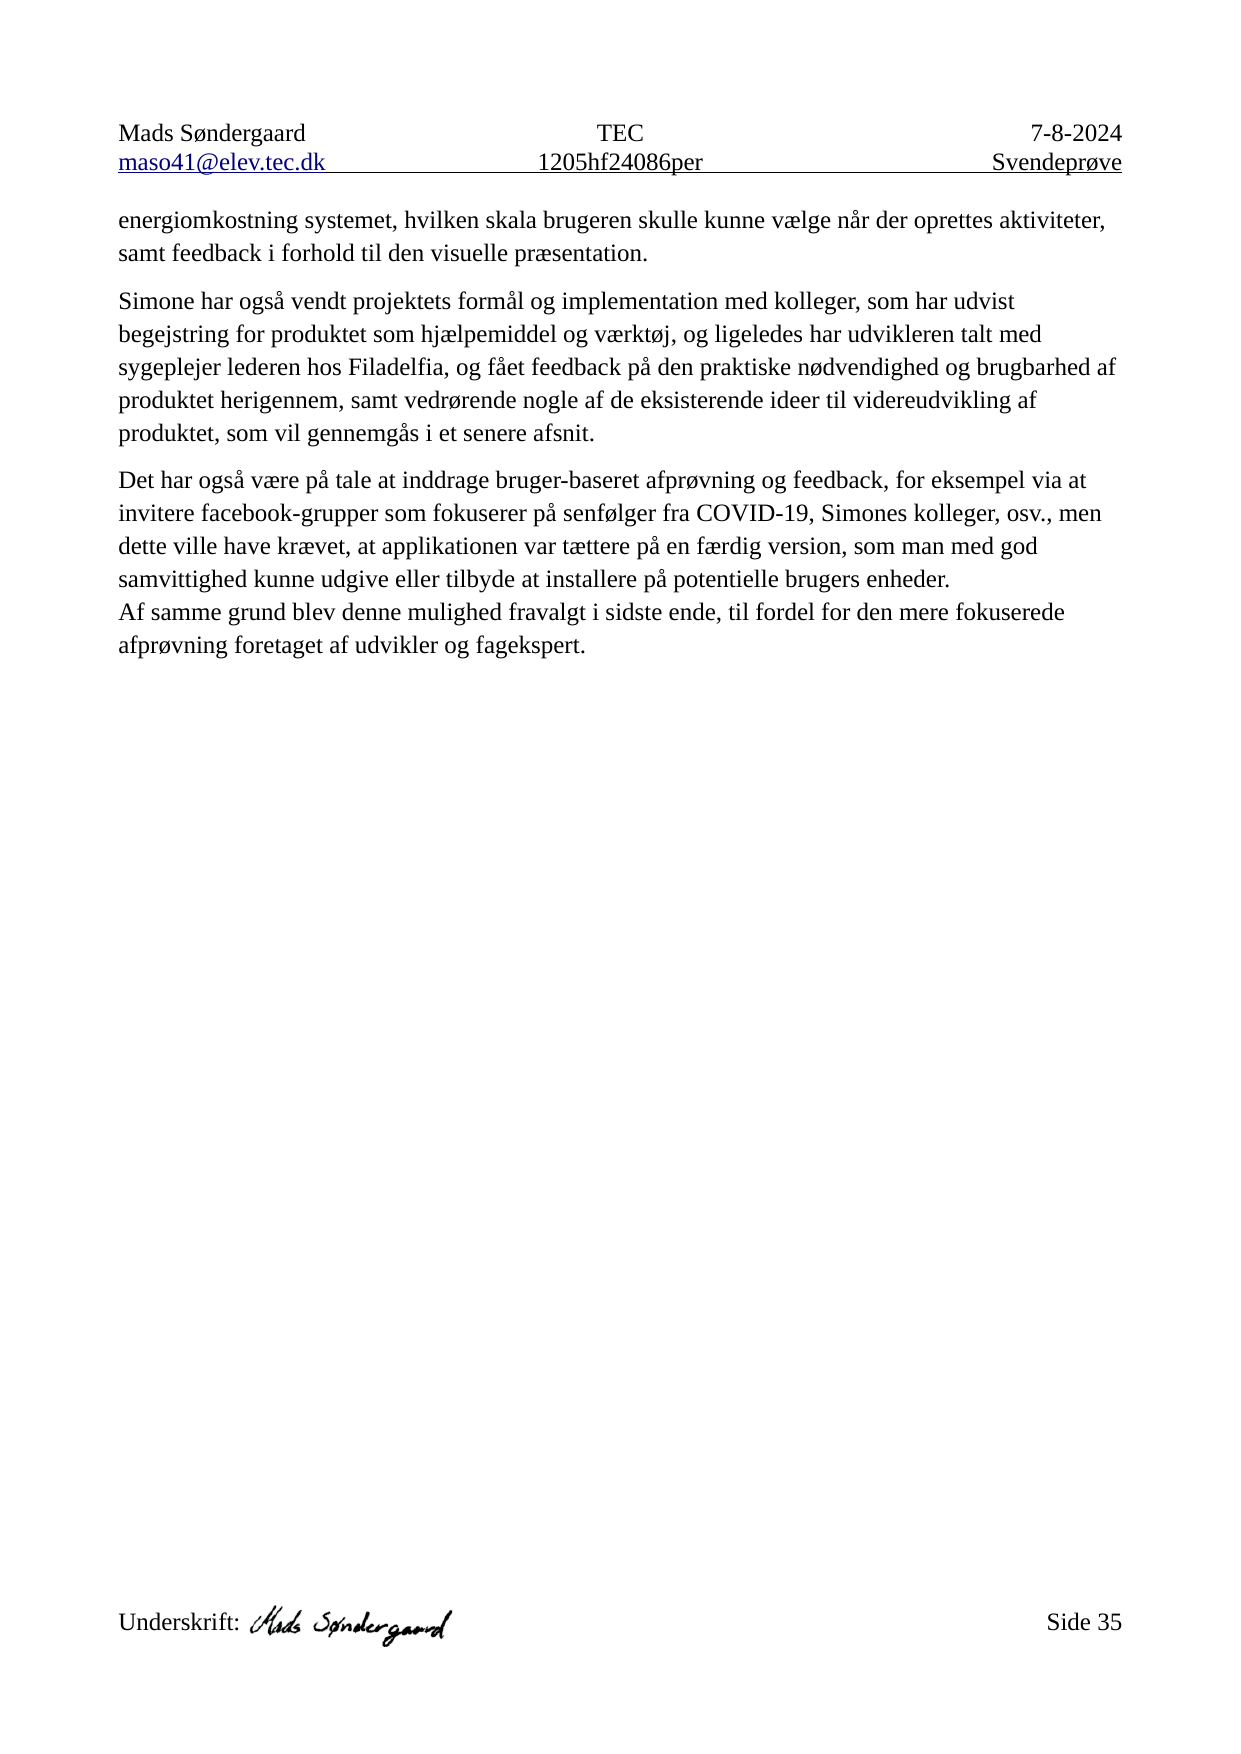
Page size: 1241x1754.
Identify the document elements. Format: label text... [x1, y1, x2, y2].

text energiomkostning systemet, hvilken skala brugeren skulle kunne vælge når der oprettes aktiviteter, samt feedback i forhold til den visuelle præsentation. [118, 205, 1122, 267]
text Det har også være på tale at inddrage bruger-baseret afprøvning og feedback, for eksempel via at invitere facebook-grupper som fokuserer på senfølger fra COVID-19, Simones kolleger, osv., men dette ville have krævet, at applikationen var tættere på en færdig version, som man med god samvittighed kunne udgive eller tilbyde at installere på potentielle brugers enheder. Af samme grund blev denne mulighed fravalgt i sidste ende, til fordel for den mere fokuserede afprøvning foretaget af udvikler og fagekspert. [118, 465, 1122, 659]
picture [244, 1600, 458, 1647]
text Simone har også vendt projektets formål og implementation med kolleger, som har udvist begejstring for produktet som hjælpemiddel og værktøj, og ligeledes har udvikleren talt med sygeplejer lederen hos Filadelfia, og fået feedback på den praktiske nødvendighed og brugbarhed af produktet herigennem, samt vedrørende nogle af de eksisterende ideer til videreudvikling af produktet, som vil gennemgås i et senere afsnit. [118, 286, 1122, 447]
